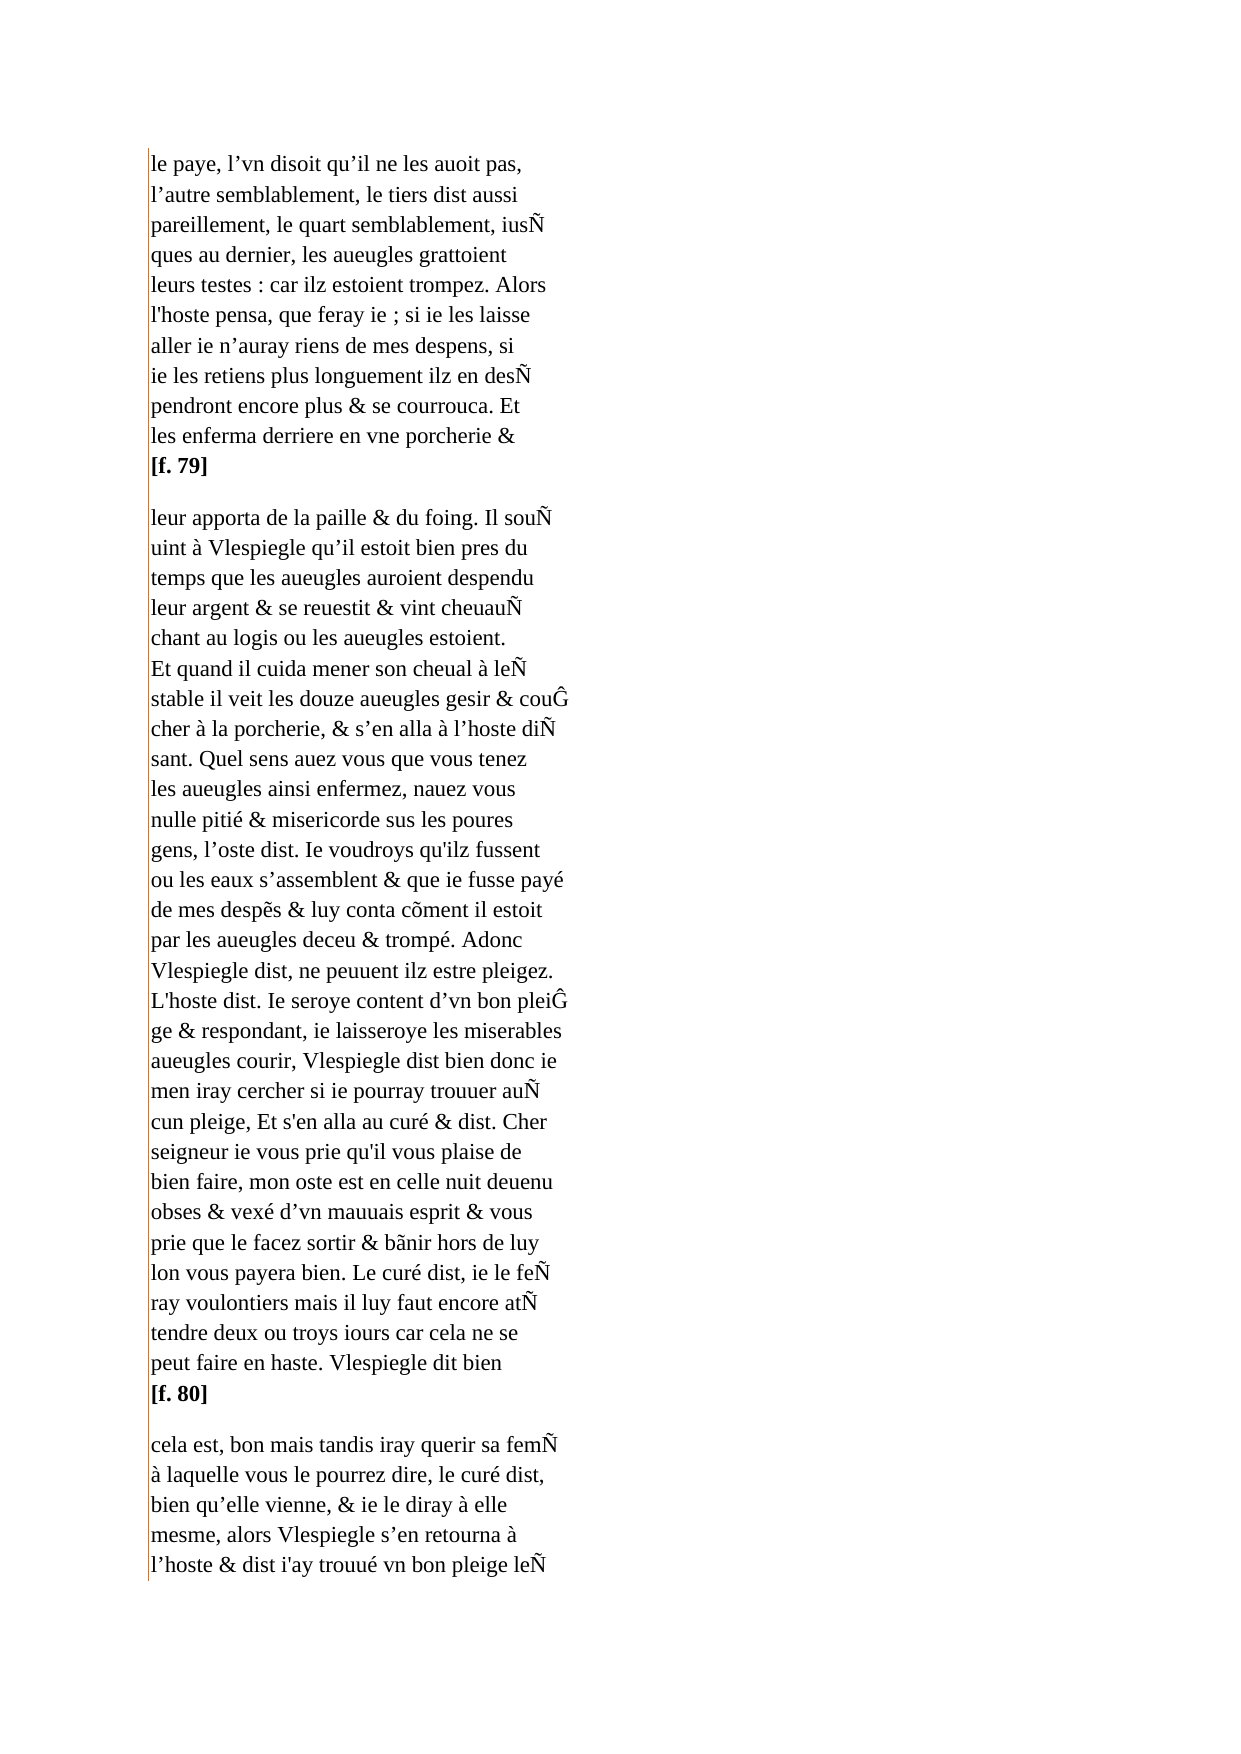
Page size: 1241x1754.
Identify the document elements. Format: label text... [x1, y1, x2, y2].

text leur apporta de la paille & du foing. Il souÑ uint à Vlespiegle qu’il estoit bien pres du temps que les aueugles auroient despendu leur argent & se reuestit & vint cheuauÑ chant au logis ou les aueugles estoient. Et quand il cuida mener son cheual à leÑ stable il veit les douze aueugles gesir & couĜ cher à la porcherie, & s’en alla à l’hoste diÑ sant. Quel sens auez vous que vous tenez les aueugles ainsi enfermez, nauez vous nulle pitié & misericorde sus les poures gens, l’oste dist. Ie voudroys qu'ilz fussent ou les eaux s’assemblent & que ie fusse payé de mes despẽs & luy conta cõment il estoit par les aueugles deceu & trompé. Adonc Vlespiegle dist, ne peuuent ilz estre pleigez. L'hoste dist. Ie seroye content d’vn bon pleiĜ ge & respondant, ie laisseroye les miserables aueugles courir, Vlespiegle dist bien donc ie men iray cercher si ie pourray trouuer auÑ cun pleige, Et s'en alla au curé & dist. Cher seigneur ie vous prie qu'il vous plaise de bien faire, mon oste est en celle nuit deuenu obses & vexé d’vn mauuais esprit & vous prie que le facez sortir & bãnir hors de luy lon vous payera bien. Le curé dist, ie le feÑ ray voulontiers mais il luy faut encore atÑ tendre deux ou troys iours car cela ne se peut faire en haste. Vlespiegle dit bien [f. 80] [149, 501, 1093, 1406]
text cela est, bon mais tandis iray querir sa femÑ à laquelle vous le pourrez dire, le curé dist, bien qu’elle vienne, & ie le diray à elle mesme, alors Vlespiegle s’en retourna à l’hoste & dist i'ay trouué vn bon pleige leÑ [149, 1428, 1093, 1581]
text le paye, l’vn disoit qu’il ne les auoit pas, l’autre semblablement, le tiers dist aussi pareillement, le quart semblablement, iusÑ ques au dernier, les aueugles grattoient leurs testes : car ilz estoient trompez. Alors l'hoste pensa, que feray ie ; si ie les laisse aller ie n’auray riens de mes despens, si ie les retiens plus longuement ilz en desÑ pendront encore plus & se courrouca. Et les enferma derriere en vne porcherie & [f. 79] [149, 148, 1093, 479]
